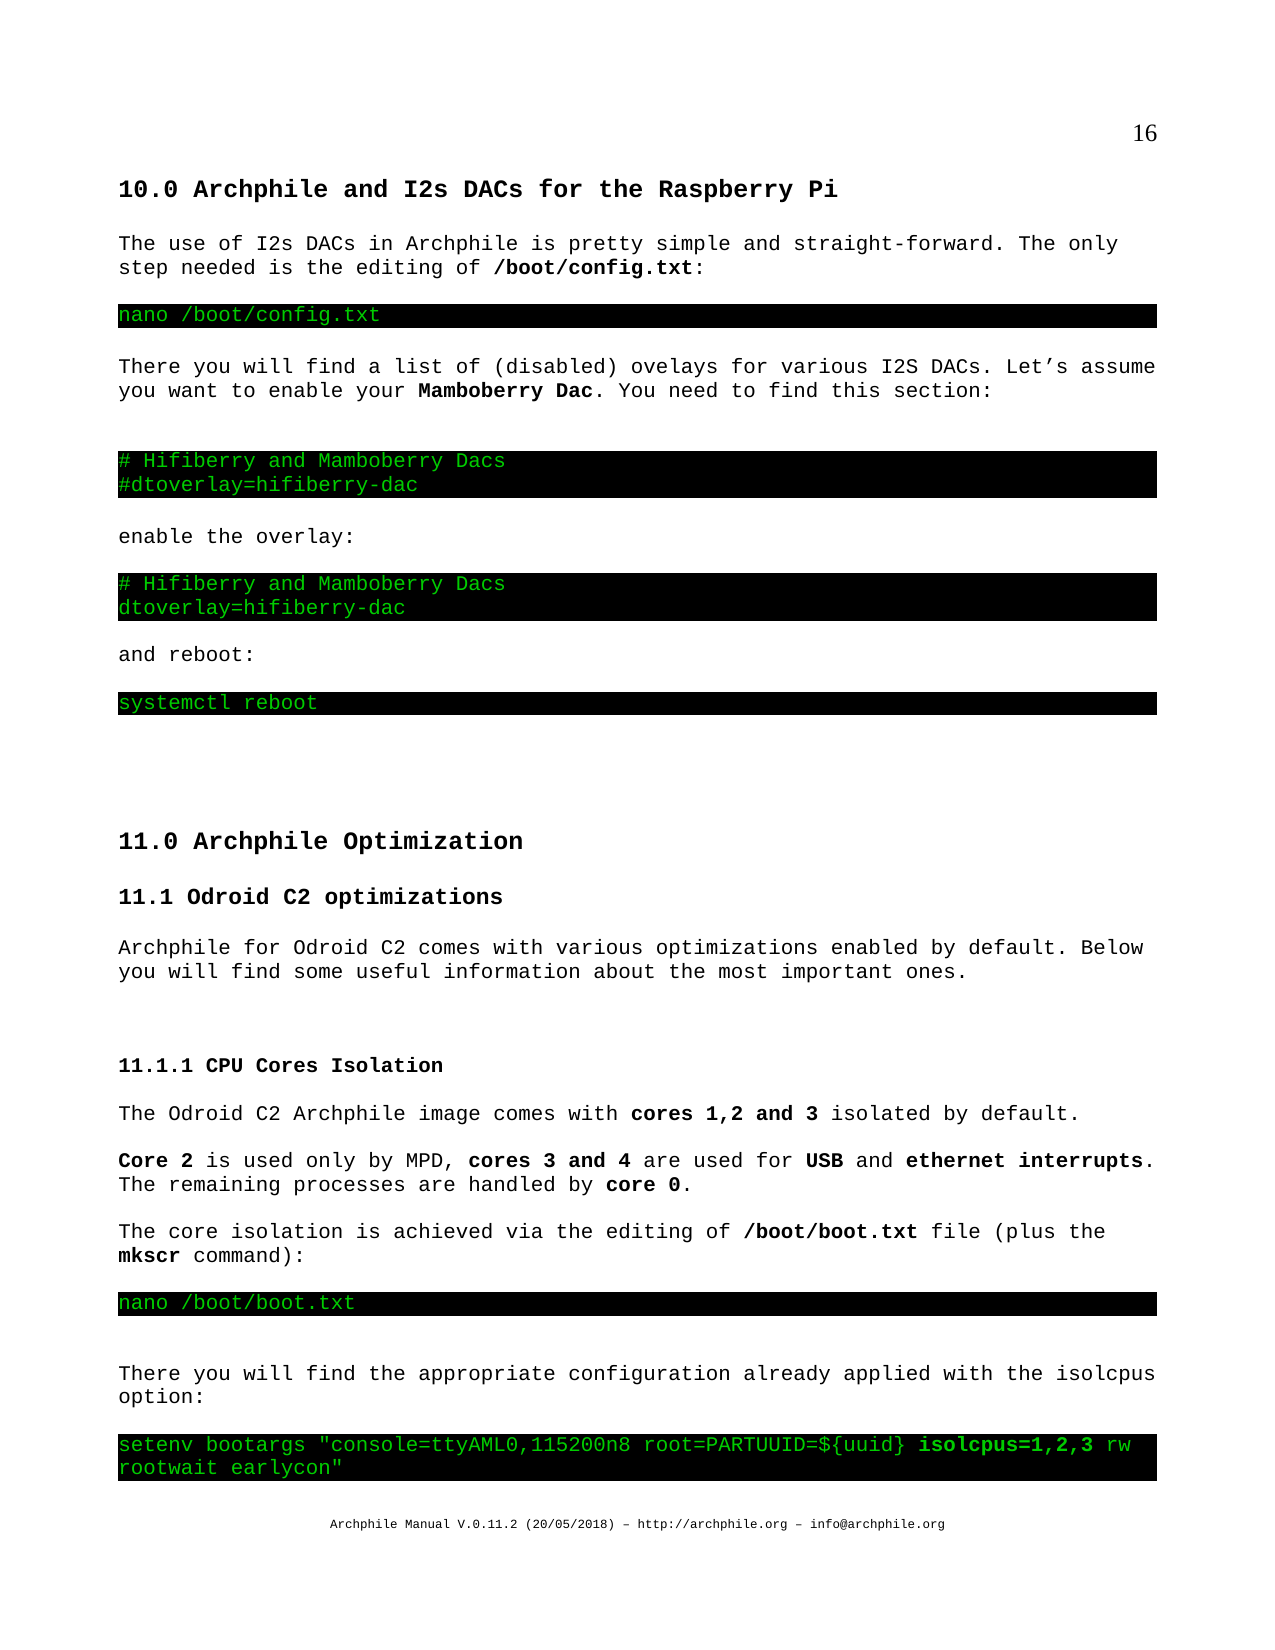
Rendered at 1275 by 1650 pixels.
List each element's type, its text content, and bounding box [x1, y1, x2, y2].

text Core 2 is used only by MPD, cores 3 and 4 are used for USB and ethernet interrupts. The remaining processes are handled by core 0. [118, 1150, 1157, 1197]
text The Odroid C2 Archphile image comes with cores 1,2 and 3 isolated by default. [118, 1103, 1157, 1126]
text # Hifiberry and Mamboberry Dacs [118, 451, 1157, 474]
text systemctl reboot [118, 692, 1157, 715]
text setenv bootargs "console=ttyAML0,115200n8 root=PARTUUID=${uuid} isolcpus=1,2,3 rw rootwait earlycon" [118, 1434, 1157, 1481]
text #dtoverlay=hifiberry-dac [118, 474, 1157, 498]
text nano /boot/boot.txt [118, 1292, 1157, 1316]
text The use of I2s DACs in Archphile is pretty simple and straight-forward. The only step needed is the editing of /boot/config.txt: [118, 233, 1157, 280]
text 11.1.1 CPU Cores Isolation [118, 1055, 1157, 1079]
text and reboot: [118, 644, 1157, 668]
text Archphile for Odroid C2 comes with various optimizations enabled by default. Below you will find some useful information about the most important ones. [118, 937, 1157, 984]
text The core isolation is achieved via the editing of /boot/boot.txt file (plus the mkscr command): [118, 1221, 1157, 1268]
text enable the overlay: [118, 526, 1157, 550]
text 10.0 Archphile and I2s DACs for the Raspberry Pi [118, 176, 1157, 205]
text dtoverlay=hifiberry-dac [118, 597, 1157, 621]
text There you will find the appropriate configuration already applied with the isolcpus option: [118, 1363, 1157, 1410]
text nano /boot/config.txt [118, 304, 1157, 328]
text 11.0 Archphile Optimization [118, 829, 1157, 857]
text There you will find a list of (disabled) ovelays for various I2S DACs. Let’s assume you want to enable your Mamboberry Dac. You need to find this section: [118, 356, 1157, 403]
text # Hifiberry and Mamboberry Dacs [118, 573, 1157, 597]
text 11.1 Odroid C2 optimizations [118, 885, 1157, 911]
